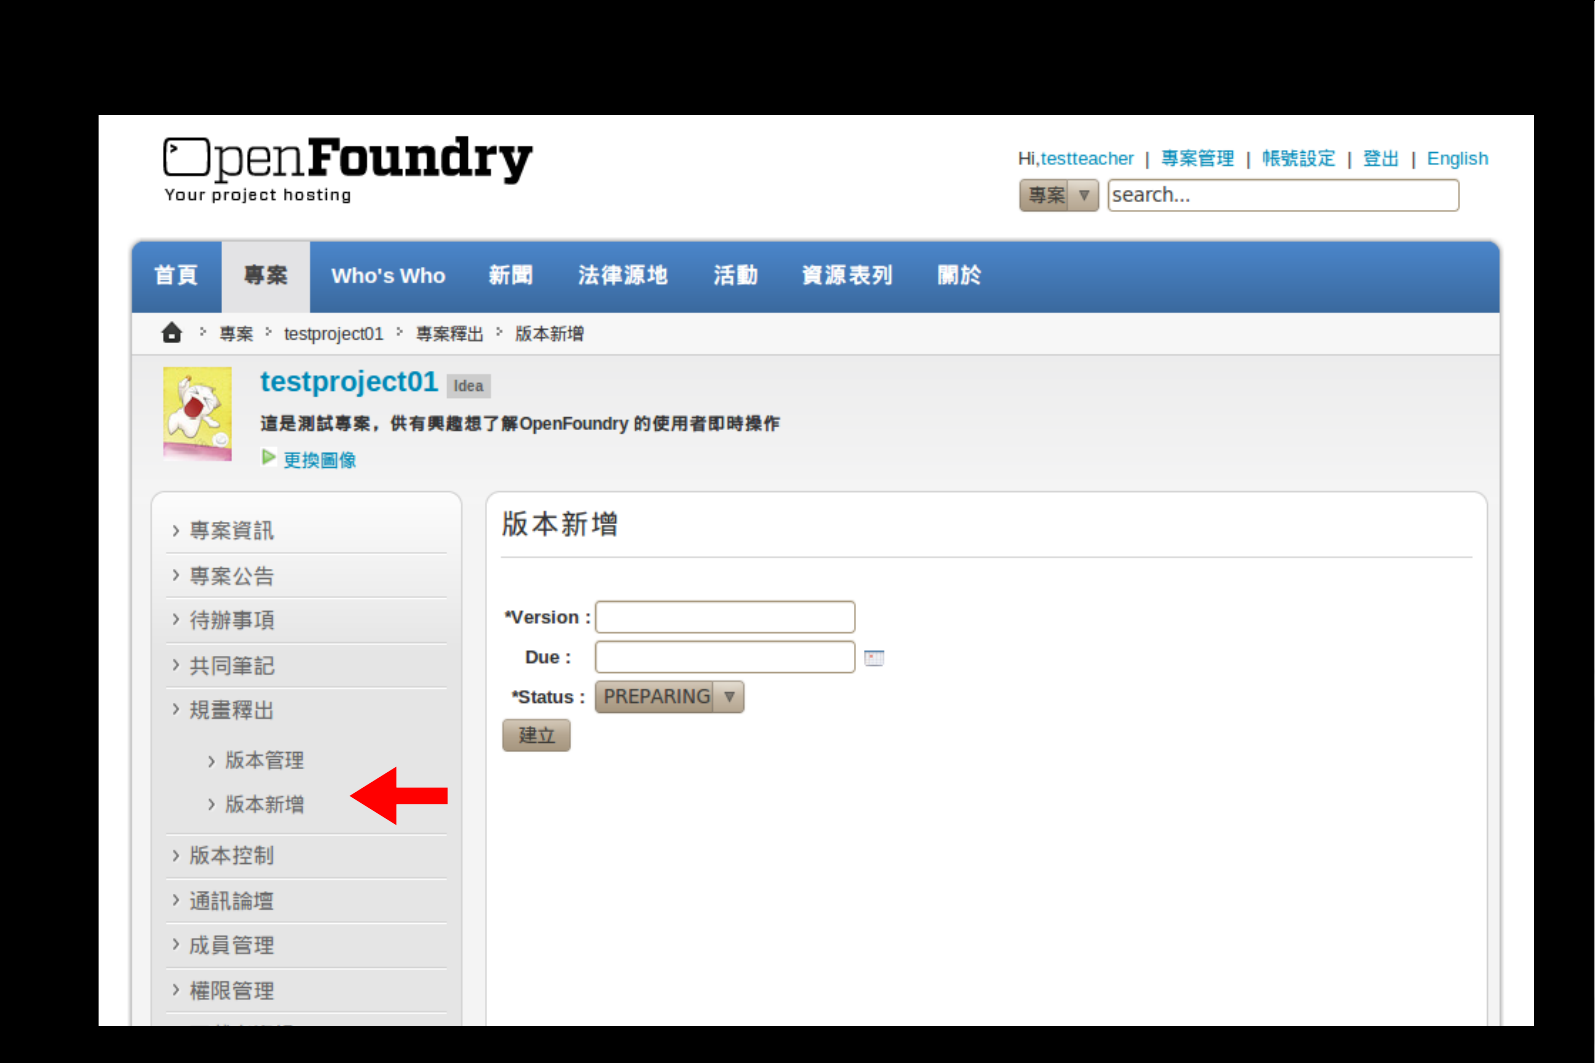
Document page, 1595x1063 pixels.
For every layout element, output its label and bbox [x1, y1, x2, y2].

text_box [0, 0, 1595, 1063]
picture [98, 115, 1534, 1026]
